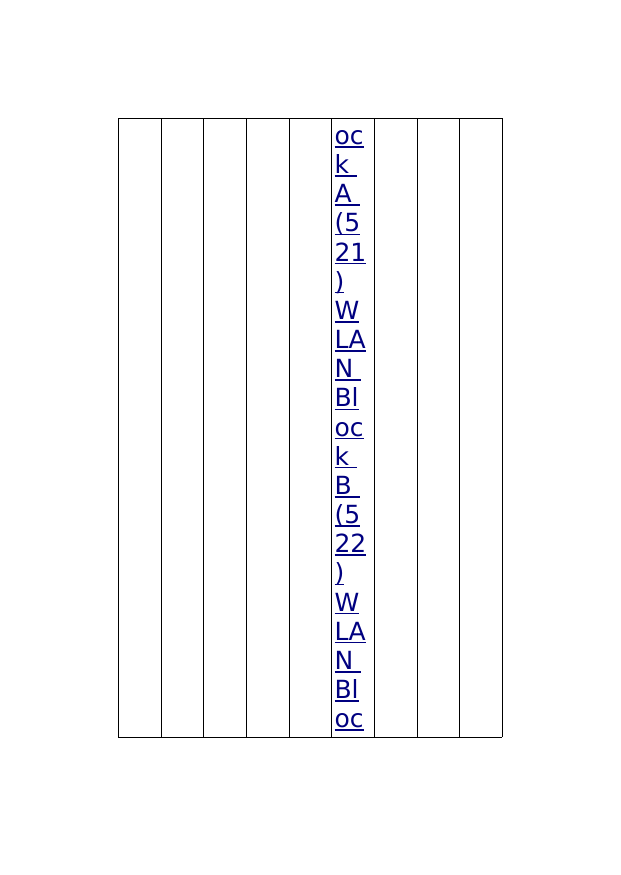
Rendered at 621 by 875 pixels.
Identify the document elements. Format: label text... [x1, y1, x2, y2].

table_cell [460, 119, 502, 737]
table_cell [375, 119, 417, 737]
table_cell [290, 119, 331, 737]
table_cell [162, 119, 203, 737]
table_cell ock A (521) WLAN Block B (522) WLAN Bloc [332, 119, 374, 737]
table_cell [247, 119, 289, 737]
table_cell [119, 119, 161, 737]
table_cell [418, 119, 459, 737]
table_cell [204, 119, 246, 737]
